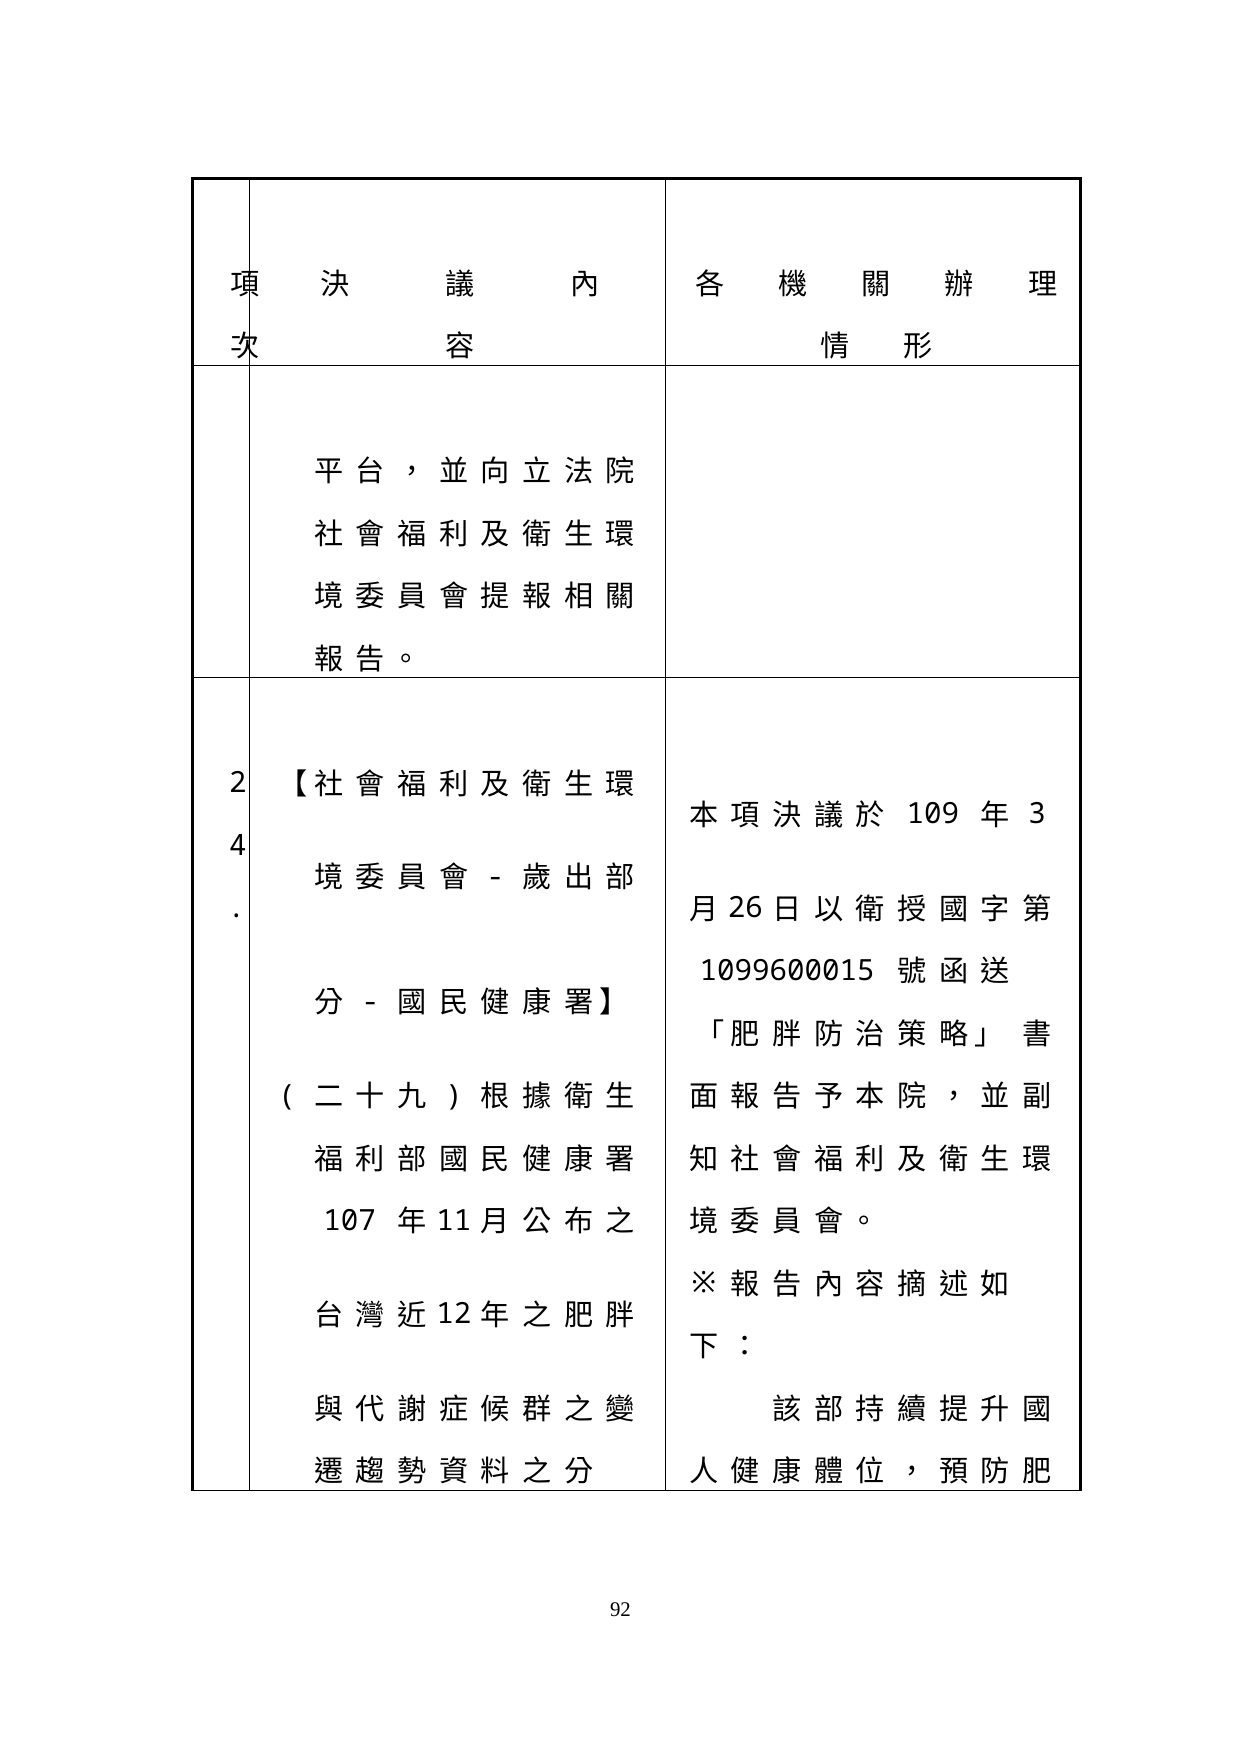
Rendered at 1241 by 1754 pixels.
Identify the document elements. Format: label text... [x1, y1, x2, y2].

table_cell 【社會福利及衛生環境委員會-歲出部分-國民健康署】 (二十九)根據衛生福利部國民健康署107年11月公布之台灣近12年之肥胖與代謝症候群之變遷趨勢資料之分 [250, 678, 665, 1490]
table_header 項次 [194, 180, 249, 365]
table_cell 本項決議於109年3月26日以衛授國字第1099600015號函送「肥胖防治策略」書面報告予本院，並副知社會福利及衛生環境委員會。 ※報告內容摘述如下： 該部持續提升國人健康體位，預防肥 [666, 678, 1079, 1490]
table_cell 平台，並向立法院社會福利及衛生環境委員會提報相關報告。 [250, 366, 665, 677]
table_cell [194, 366, 249, 677]
table_header 決 議 內 容 [250, 180, 665, 365]
table_cell [666, 366, 1079, 677]
table_header 各 機 關 辦 理 情 形 [666, 180, 1079, 365]
table_cell 24. [194, 678, 249, 1490]
